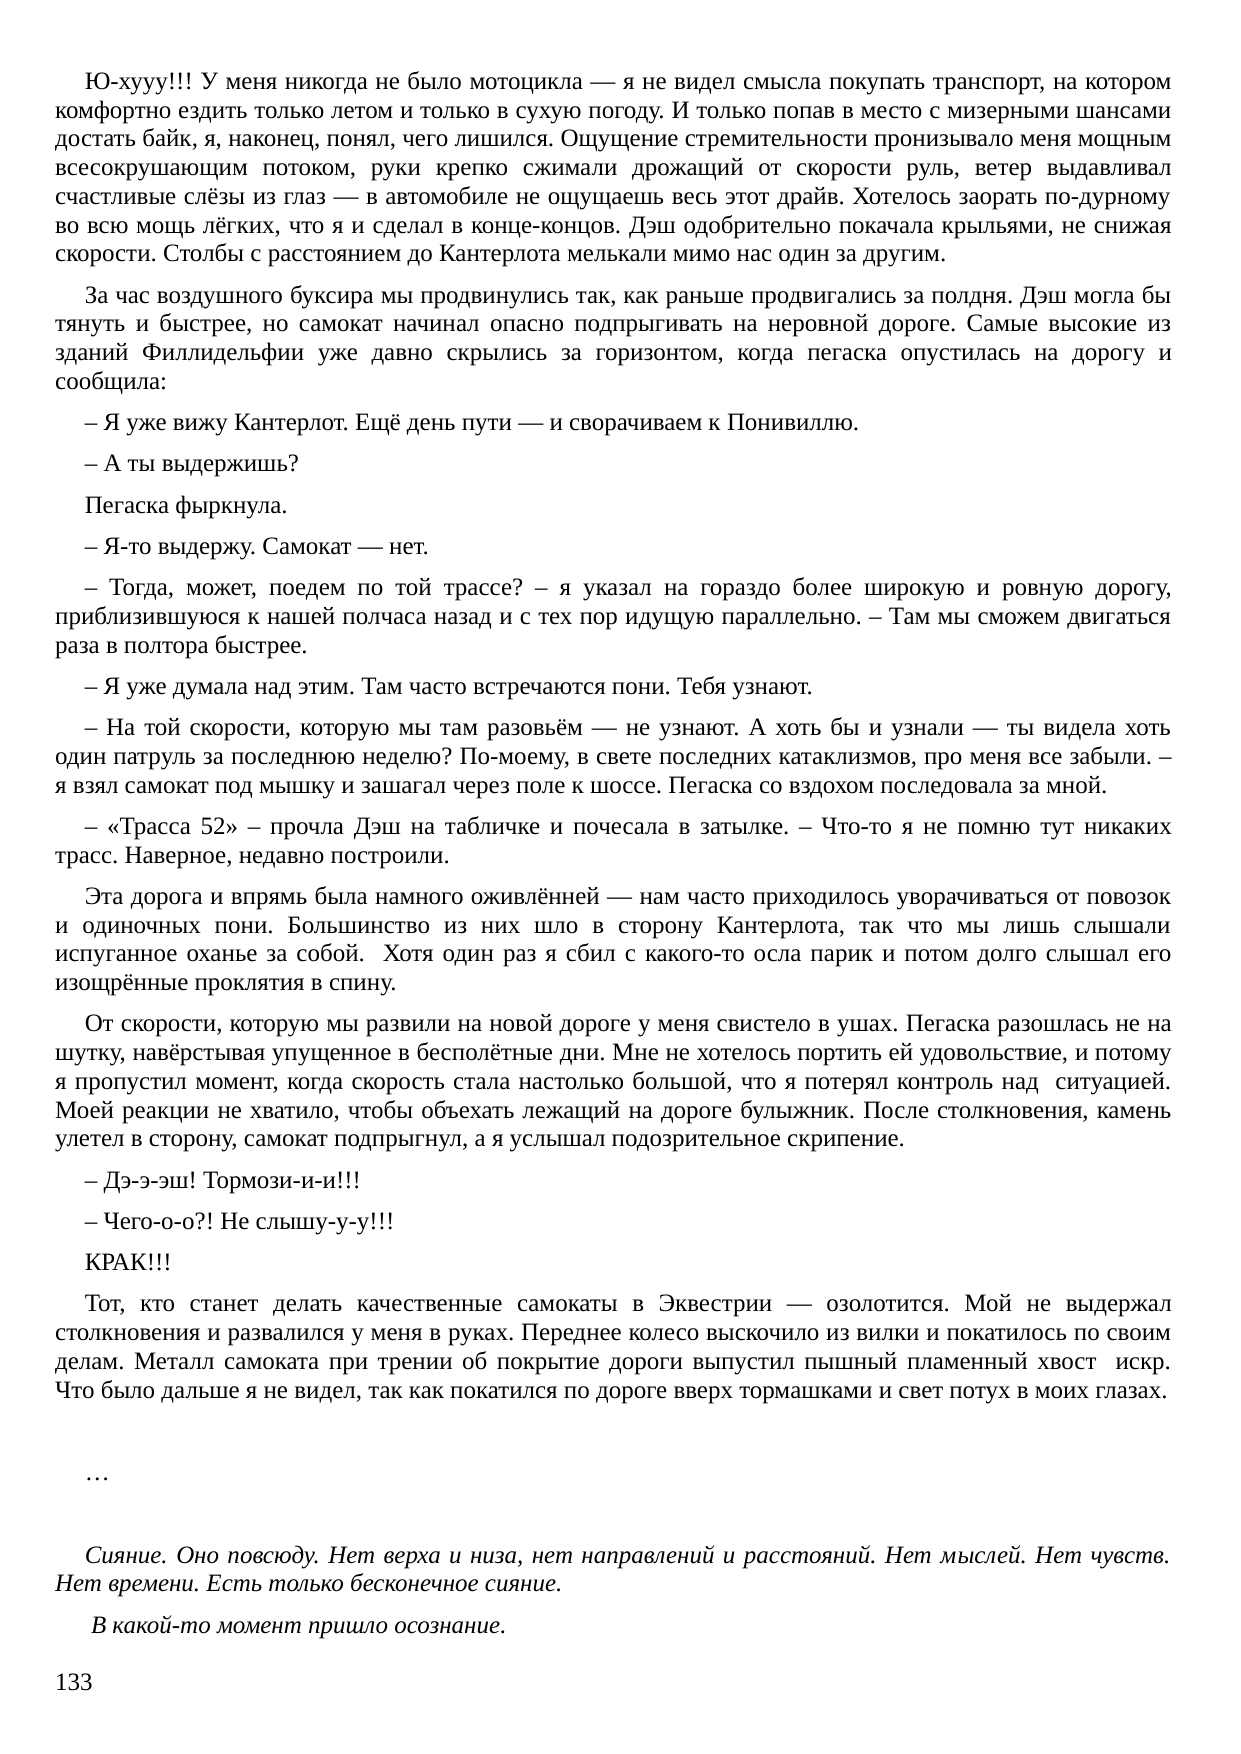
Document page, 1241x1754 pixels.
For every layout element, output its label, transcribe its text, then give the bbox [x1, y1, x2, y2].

text – Тогда, может, поедем по той трассе? – я указал на гораздо более широкую и ровную дорогу, приблизившуюся к нашей полчаса назад и с тех пор идущую параллельно. – Там мы сможем двигаться раза в полтора быстрее. [55, 572, 1173, 658]
text Ю-хууу!!! У меня никогда не было мотоцикла — я не видел смысла покупать транспорт, на котором комфортно ездить только летом и только в сухую погоду. И только попав в место с мизерными шансами достать байк, я, наконец, понял, чего лишился. Ощущение стремительности пронизывало меня мощным всесокрушающим потоком, руки крепко сжимали дрожащий от скорости руль, ветер выдавливал счастливые слёзы из глаз — в автомобиле не ощущаешь весь этот драйв. Хотелось заорать по-дурному во всю мощь лёгких, что я и сделал в конце-концов. Дэш одобрительно покачала крыльями, не снижая скорости. Столбы с расстоянием до Кантерлота мелькали мимо нас один за другим. [55, 66, 1173, 267]
text Эта дорога и впрямь была намного оживлённей — нам часто приходилось уворачиваться от повозок и одиночных пони. Большинство из них шло в сторону Кантерлота, так что мы лишь слышали испуганное оханье за собой. Хотя один раз я сбил с какого-то осла парик и потом долго слышал его изощрённые проклятия в спину. [55, 881, 1173, 996]
text В какой-то момент пришло осознание. [55, 1610, 1173, 1638]
text – А ты выдержишь? [55, 448, 1173, 477]
text – Я уже вижу Кантерлот. Ещё день пути — и сворачиваем к Понивиллю. [55, 407, 1173, 436]
text … [55, 1457, 1173, 1486]
text – Дэ-э-эш! Тормози-и-и!!! [55, 1165, 1173, 1193]
text Сияние. Оно повсюду. Нет верха и низа, нет направлений и расстояний. Нет мыслей. Нет чувств. Нет времени. Есть только бесконечное сияние. [55, 1540, 1173, 1597]
text Тот, кто станет делать качественные самокаты в Эквестрии — озолотится. Мой не выдержал столкновения и развалился у меня в руках. Переднее колесо выскочило из вилки и покатилось по своим делам. Металл самоката при трении об покрытие дороги выпустил пышный пламенный хвост искр. Что было дальше я не видел, так как покатился по дороге вверх тормашками и свет потух в моих глазах. [55, 1288, 1173, 1403]
text – Я уже думала над этим. Там часто встречаются пони. Тебя узнают. [55, 671, 1173, 700]
text Пегаска фыркнула. [55, 490, 1173, 518]
text – Я-то выдержу. Самокат — нет. [55, 531, 1173, 560]
text – Чего-о-о?! Не слышу-у-у!!! [55, 1206, 1173, 1235]
text От скорости, которую мы развили на новой дороге у меня свистело в ушах. Пегаска разошлась не на шутку, навёрстывая упущенное в бесполётные дни. Мне не хотелось портить ей удовольствие, и потому я пропустил момент, когда скорость стала настолько большой, что я потерял контроль над ситуацией. Моей реакции не хватило, чтобы объехать лежащий на дороге булыжник. После столкновения, камень улетел в сторону, самокат подпрыгнул, а я услышал подозрительное скрипение. [55, 1008, 1173, 1152]
text КРАК!!! [55, 1247, 1173, 1276]
text За час воздушного буксира мы продвинулись так, как раньше продвигались за полдня. Дэш могла бы тянуть и быстрее, но самокат начинал опасно подпрыгивать на неровной дороге. Самые высокие из зданий Филлидельфии уже давно скрылись за горизонтом, когда пегаска опустилась на дорогу и сообщила: [55, 280, 1173, 395]
text – На той скорости, которую мы там разовьём — не узнают. А хоть бы и узнали — ты видела хоть один патруль за последнюю неделю? По-моему, в свете последних катаклизмов, про меня все забыли. – я взял самокат под мышку и зашагал через поле к шоссе. Пегаска со вздохом последовала за мной. [55, 712, 1173, 798]
text – «Трасса 52» – прочла Дэш на табличке и почесала в затылке. – Что-то я не помню тут никаких трасс. Наверное, недавно построили. [55, 811, 1173, 868]
